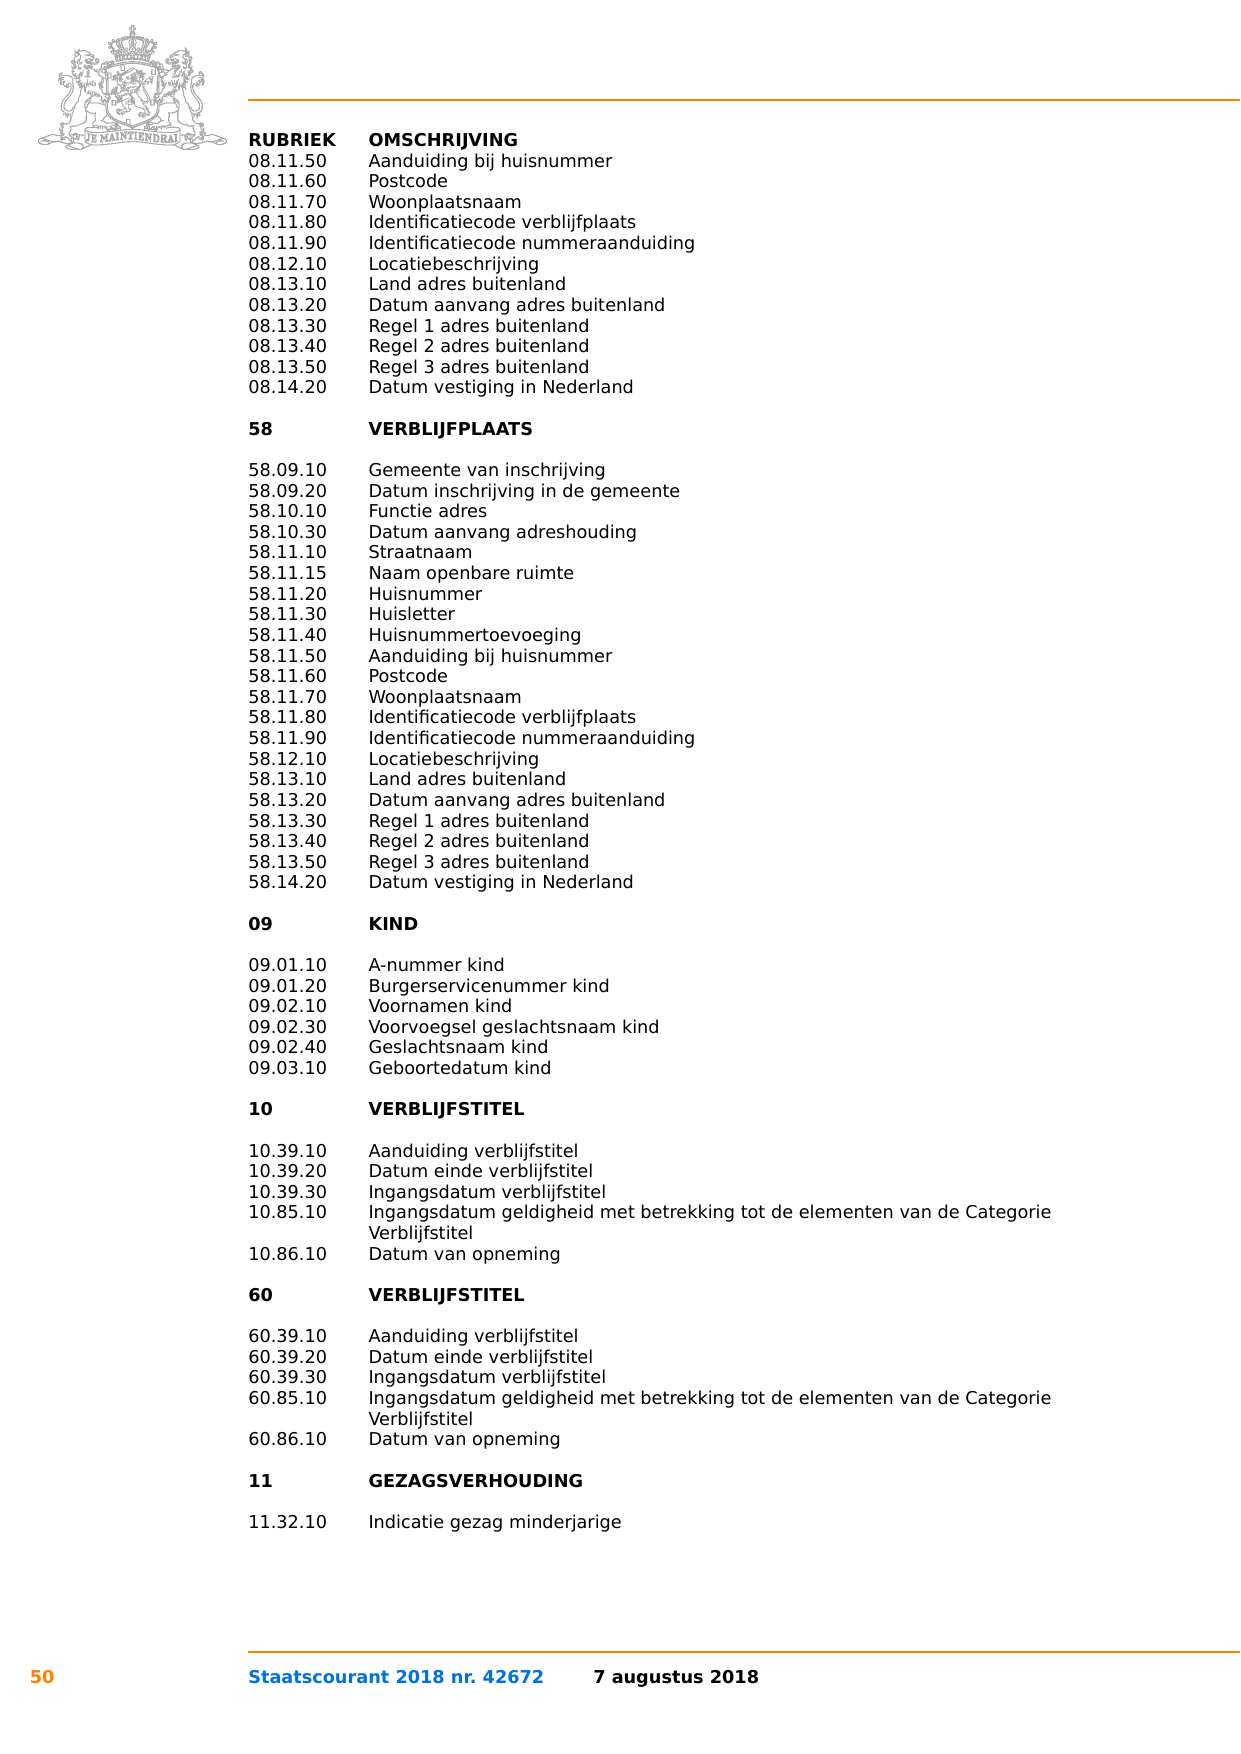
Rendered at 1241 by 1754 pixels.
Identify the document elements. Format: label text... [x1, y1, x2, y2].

table_cell KIND [363, 914, 1163, 934]
table_cell Regel 2 adres buitenland [363, 831, 1163, 852]
table_cell VERBLIJFSTITEL [363, 1099, 1163, 1120]
table_cell 08.13.20 [248, 295, 362, 316]
table_cell Identificatiecode verblijfplaats [363, 213, 1163, 233]
table_cell 09.03.10 [248, 1058, 362, 1079]
table_cell [363, 1491, 1163, 1512]
table_cell 08.13.30 [248, 316, 362, 336]
table_cell Land adres buitenland [363, 769, 1163, 790]
table_cell [248, 1120, 362, 1141]
table_cell 58.11.80 [248, 708, 362, 728]
table_cell 60.85.10 [248, 1388, 362, 1429]
table_cell 58.11.10 [248, 543, 362, 563]
table_cell 09.02.40 [248, 1038, 362, 1058]
table_cell Locatiebeschrijving [363, 749, 1163, 769]
table_cell Datum van opneming [363, 1429, 1163, 1450]
table_cell Woonplaatsnaam [363, 192, 1163, 212]
table_cell 60 [248, 1285, 362, 1306]
table_cell [363, 1264, 1163, 1285]
table_cell Aanduiding bij huisnummer [363, 646, 1163, 666]
table_cell [248, 1450, 362, 1471]
table_cell 58.13.40 [248, 831, 362, 852]
table_cell GEZAGSVERHOUDING [363, 1471, 1163, 1491]
table_cell [248, 1491, 362, 1512]
table_cell Ingangsdatum verblijfstitel [363, 1368, 1163, 1388]
table_cell 58.11.40 [248, 625, 362, 646]
table_cell 58.11.90 [248, 728, 362, 749]
table_cell Functie adres [363, 501, 1163, 522]
table_cell Ingangsdatum verblijfstitel [363, 1182, 1163, 1202]
table_cell 09.01.10 [248, 955, 362, 976]
table_cell Voorvoegsel geslachtsnaam kind [363, 1017, 1163, 1037]
table_cell Woonplaatsnaam [363, 687, 1163, 707]
table_cell Datum aanvang adres buitenland [363, 295, 1163, 316]
table_cell 11 [248, 1471, 362, 1491]
table_cell [363, 1450, 1163, 1471]
table_cell 58 [248, 419, 362, 439]
table_cell Postcode [363, 171, 1163, 192]
table_cell Datum aanvang adres buitenland [363, 790, 1163, 811]
table_cell Datum van opneming [363, 1244, 1163, 1264]
table_cell 10.39.30 [248, 1182, 362, 1202]
table_cell 08.11.90 [248, 233, 362, 254]
table_cell Datum aanvang adreshouding [363, 522, 1163, 542]
table_cell Datum einde verblijfstitel [363, 1347, 1163, 1367]
table_cell VERBLIJFSTITEL [363, 1285, 1163, 1306]
table_cell 10.86.10 [248, 1244, 362, 1264]
table_cell Identificatiecode nummeraanduiding [363, 233, 1163, 254]
table_cell Straatnaam [363, 543, 1163, 563]
table_cell [363, 1306, 1163, 1326]
table_cell 58.11.70 [248, 687, 362, 707]
table_cell 58.11.15 [248, 563, 362, 584]
table_cell 10.39.20 [248, 1161, 362, 1182]
table_cell [363, 1120, 1163, 1141]
table_cell Ingangsdatum geldigheid met betrekking tot de elementen van de Categorie Verblijfstitel [363, 1388, 1163, 1429]
table_cell Regel 3 adres buitenland [363, 357, 1163, 377]
table_cell 09.02.10 [248, 996, 362, 1017]
table_cell Gemeente van inschrijving [363, 460, 1163, 481]
table_cell A-nummer kind [363, 955, 1163, 976]
table_cell Regel 1 adres buitenland [363, 811, 1163, 831]
table_cell Datum vestiging in Nederland [363, 873, 1163, 893]
table_header OMSCHRIJVING [363, 130, 1163, 151]
table_cell [248, 1264, 362, 1285]
table_cell 09.01.20 [248, 976, 362, 996]
table_cell 60.39.20 [248, 1347, 362, 1367]
table_cell Huisnummertoevoeging [363, 625, 1163, 646]
table_cell 10.85.10 [248, 1203, 362, 1244]
table_cell 10.39.10 [248, 1141, 362, 1161]
table_cell Regel 3 adres buitenland [363, 852, 1163, 872]
table_cell [363, 439, 1163, 460]
table_cell Huisletter [363, 604, 1163, 625]
table_cell Identificatiecode verblijfplaats [363, 708, 1163, 728]
table_cell 58.13.10 [248, 769, 362, 790]
table_cell Datum vestiging in Nederland [363, 378, 1163, 398]
table_cell 08.11.70 [248, 192, 362, 212]
picture [38, 25, 227, 150]
table_cell Locatiebeschrijving [363, 254, 1163, 274]
table_cell Datum inschrijving in de gemeente [363, 481, 1163, 501]
table_cell Huisnummer [363, 584, 1163, 604]
table_cell Aanduiding verblijfstitel [363, 1141, 1163, 1161]
table_cell 09.02.30 [248, 1017, 362, 1037]
table_cell [363, 398, 1163, 419]
table_cell Aanduiding verblijfstitel [363, 1326, 1163, 1347]
table_cell Geslachtsnaam kind [363, 1038, 1163, 1058]
table_cell 58.11.30 [248, 604, 362, 625]
table_cell Indicatie gezag minderjarige [363, 1512, 1163, 1532]
table_cell 08.11.80 [248, 213, 362, 233]
table_cell 08.13.50 [248, 357, 362, 377]
table_cell Postcode [363, 666, 1163, 687]
table_cell 58.10.10 [248, 501, 362, 522]
table_cell 09 [248, 914, 362, 934]
table_cell 60.39.10 [248, 1326, 362, 1347]
table_cell 08.13.10 [248, 274, 362, 295]
table_cell [248, 1306, 362, 1326]
table_cell 58.09.20 [248, 481, 362, 501]
table_cell Regel 1 adres buitenland [363, 316, 1163, 336]
table_cell 10 [248, 1099, 362, 1120]
table_cell 58.09.10 [248, 460, 362, 481]
table_cell Land adres buitenland [363, 274, 1163, 295]
table_cell 58.11.50 [248, 646, 362, 666]
table_cell [248, 398, 362, 419]
table_cell Regel 2 adres buitenland [363, 336, 1163, 357]
table_cell [248, 1079, 362, 1099]
table_cell Ingangsdatum geldigheid met betrekking tot de elementen van de Categorie Verblijfstitel [363, 1203, 1163, 1244]
table_cell Voornamen kind [363, 996, 1163, 1017]
table_cell Geboortedatum kind [363, 1058, 1163, 1079]
table_cell 58.12.10 [248, 749, 362, 769]
table_cell Identificatiecode nummeraanduiding [363, 728, 1163, 749]
table_cell 08.12.10 [248, 254, 362, 274]
table_cell [248, 893, 362, 914]
table_cell 08.11.50 [248, 151, 362, 171]
table_cell VERBLIJFPLAATS [363, 419, 1163, 439]
table_cell 58.13.30 [248, 811, 362, 831]
table_cell 60.39.30 [248, 1368, 362, 1388]
table_cell 58.10.30 [248, 522, 362, 542]
table_cell Naam openbare ruimte [363, 563, 1163, 584]
table_cell Datum einde verblijfstitel [363, 1161, 1163, 1182]
table_cell [248, 439, 362, 460]
table_cell 58.13.50 [248, 852, 362, 872]
table_header RUBRIEK [248, 130, 362, 151]
table_cell 11.32.10 [248, 1512, 362, 1532]
table_cell 08.13.40 [248, 336, 362, 357]
table_cell Aanduiding bij huisnummer [363, 151, 1163, 171]
table_cell 58.13.20 [248, 790, 362, 811]
table_cell [363, 1079, 1163, 1099]
table_cell 60.86.10 [248, 1429, 362, 1450]
table_cell Burgerservicenummer kind [363, 976, 1163, 996]
table_cell 58.11.20 [248, 584, 362, 604]
table_cell 08.14.20 [248, 378, 362, 398]
table_cell [363, 893, 1163, 914]
table_cell [248, 934, 362, 955]
table_cell [363, 934, 1163, 955]
table_cell 08.11.60 [248, 171, 362, 192]
table_cell 58.14.20 [248, 873, 362, 893]
table_cell 58.11.60 [248, 666, 362, 687]
